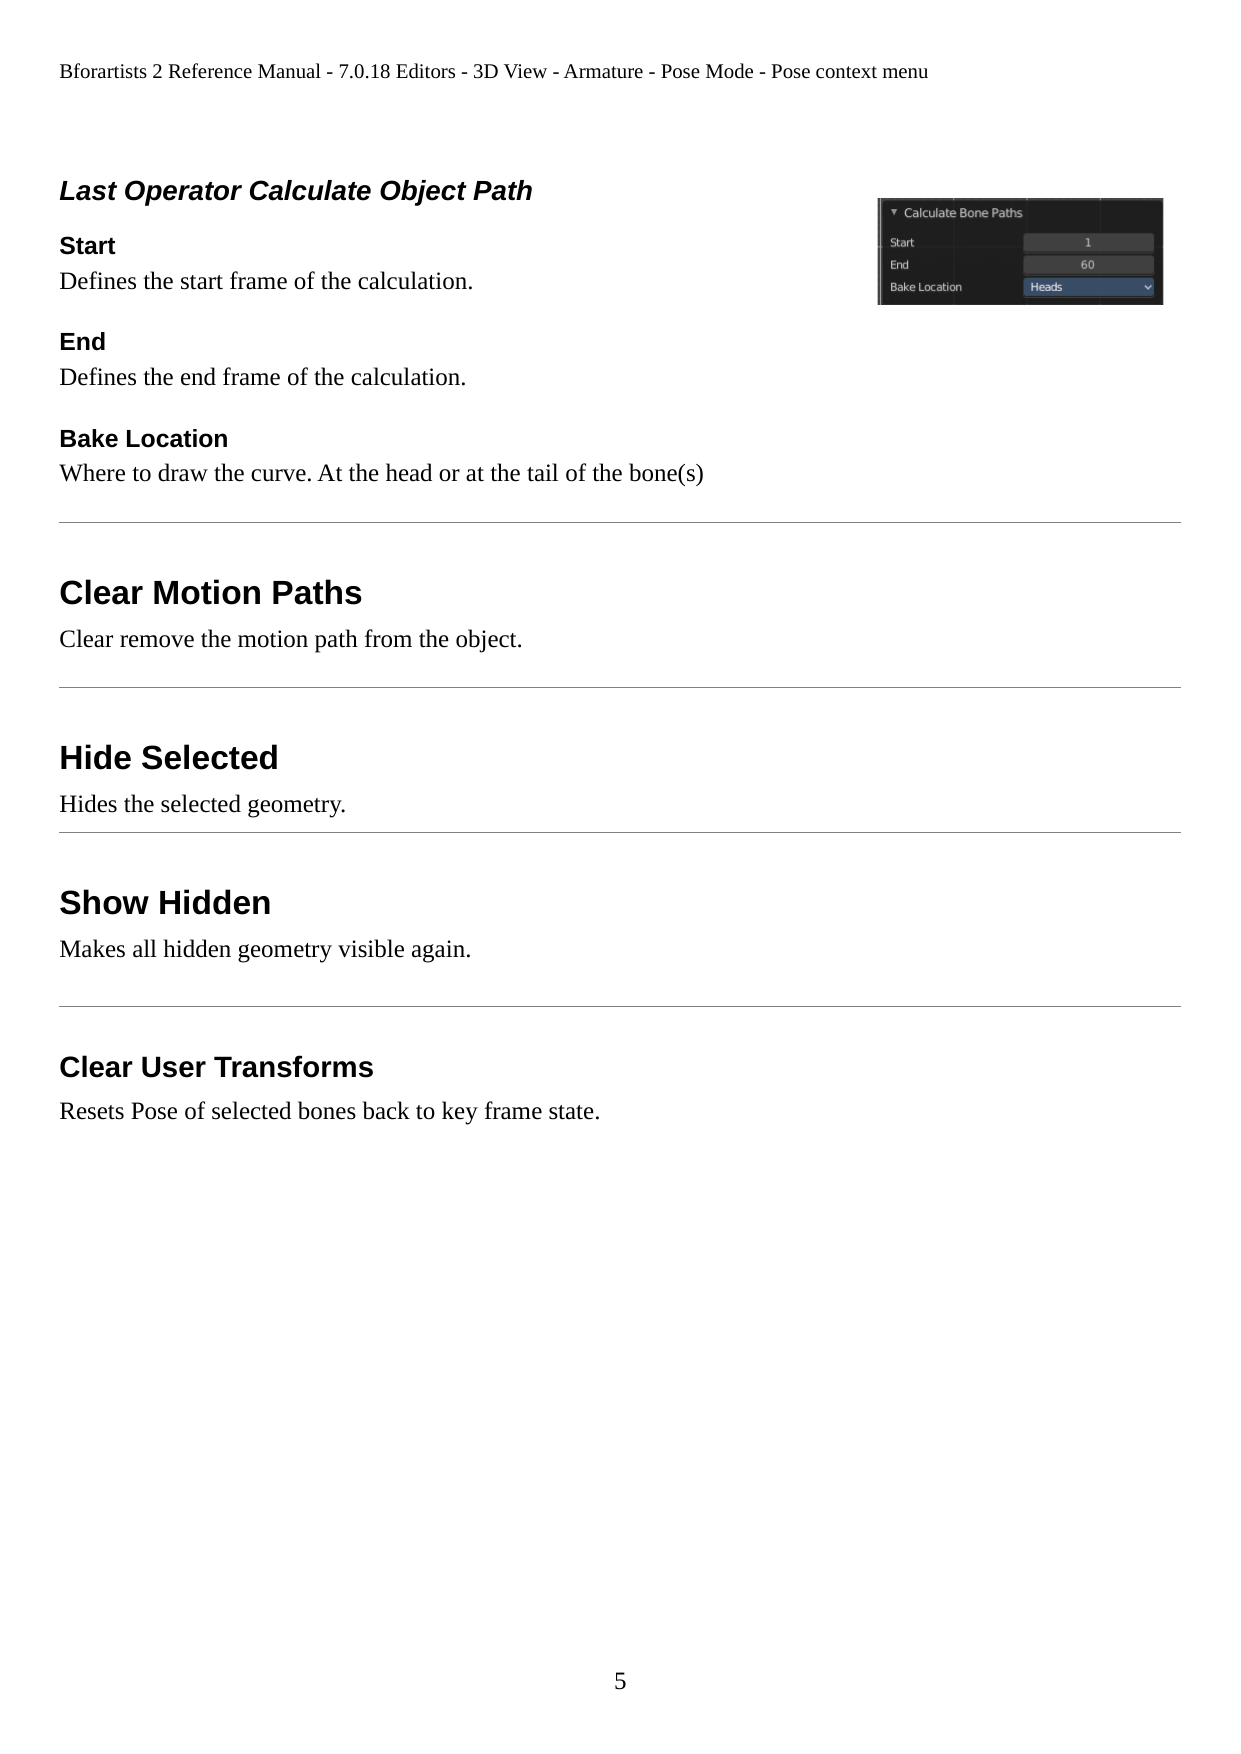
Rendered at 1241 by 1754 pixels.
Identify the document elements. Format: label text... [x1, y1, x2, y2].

subtitle Last Operator Calculate Object Path [59, 174, 1181, 206]
text Defines the start frame of the calculation. [59, 266, 877, 294]
text Clear remove the motion path from the object. [59, 624, 1181, 652]
text Makes all hidden geometry visible again. [59, 934, 1181, 963]
subtitle Show Hidden [59, 883, 1181, 921]
subtitle Bake Location [59, 424, 1181, 452]
text Hides the selected geometry. [59, 789, 1181, 818]
subtitle Clear Motion Paths [59, 573, 1181, 611]
picture [877, 198, 1164, 305]
subtitle Hide Selected [59, 738, 1181, 776]
subtitle [1164, 231, 1181, 259]
text Defines the end frame of the calculation. [59, 362, 1181, 391]
text Where to draw the curve. At the head or at the tail of the bone(s) [59, 458, 1181, 487]
subtitle Clear User Transforms [59, 1050, 1181, 1084]
subtitle End [59, 327, 1181, 356]
subtitle Start [59, 231, 877, 259]
text Resets Pose of selected bones back to key frame state. [59, 1096, 1181, 1125]
